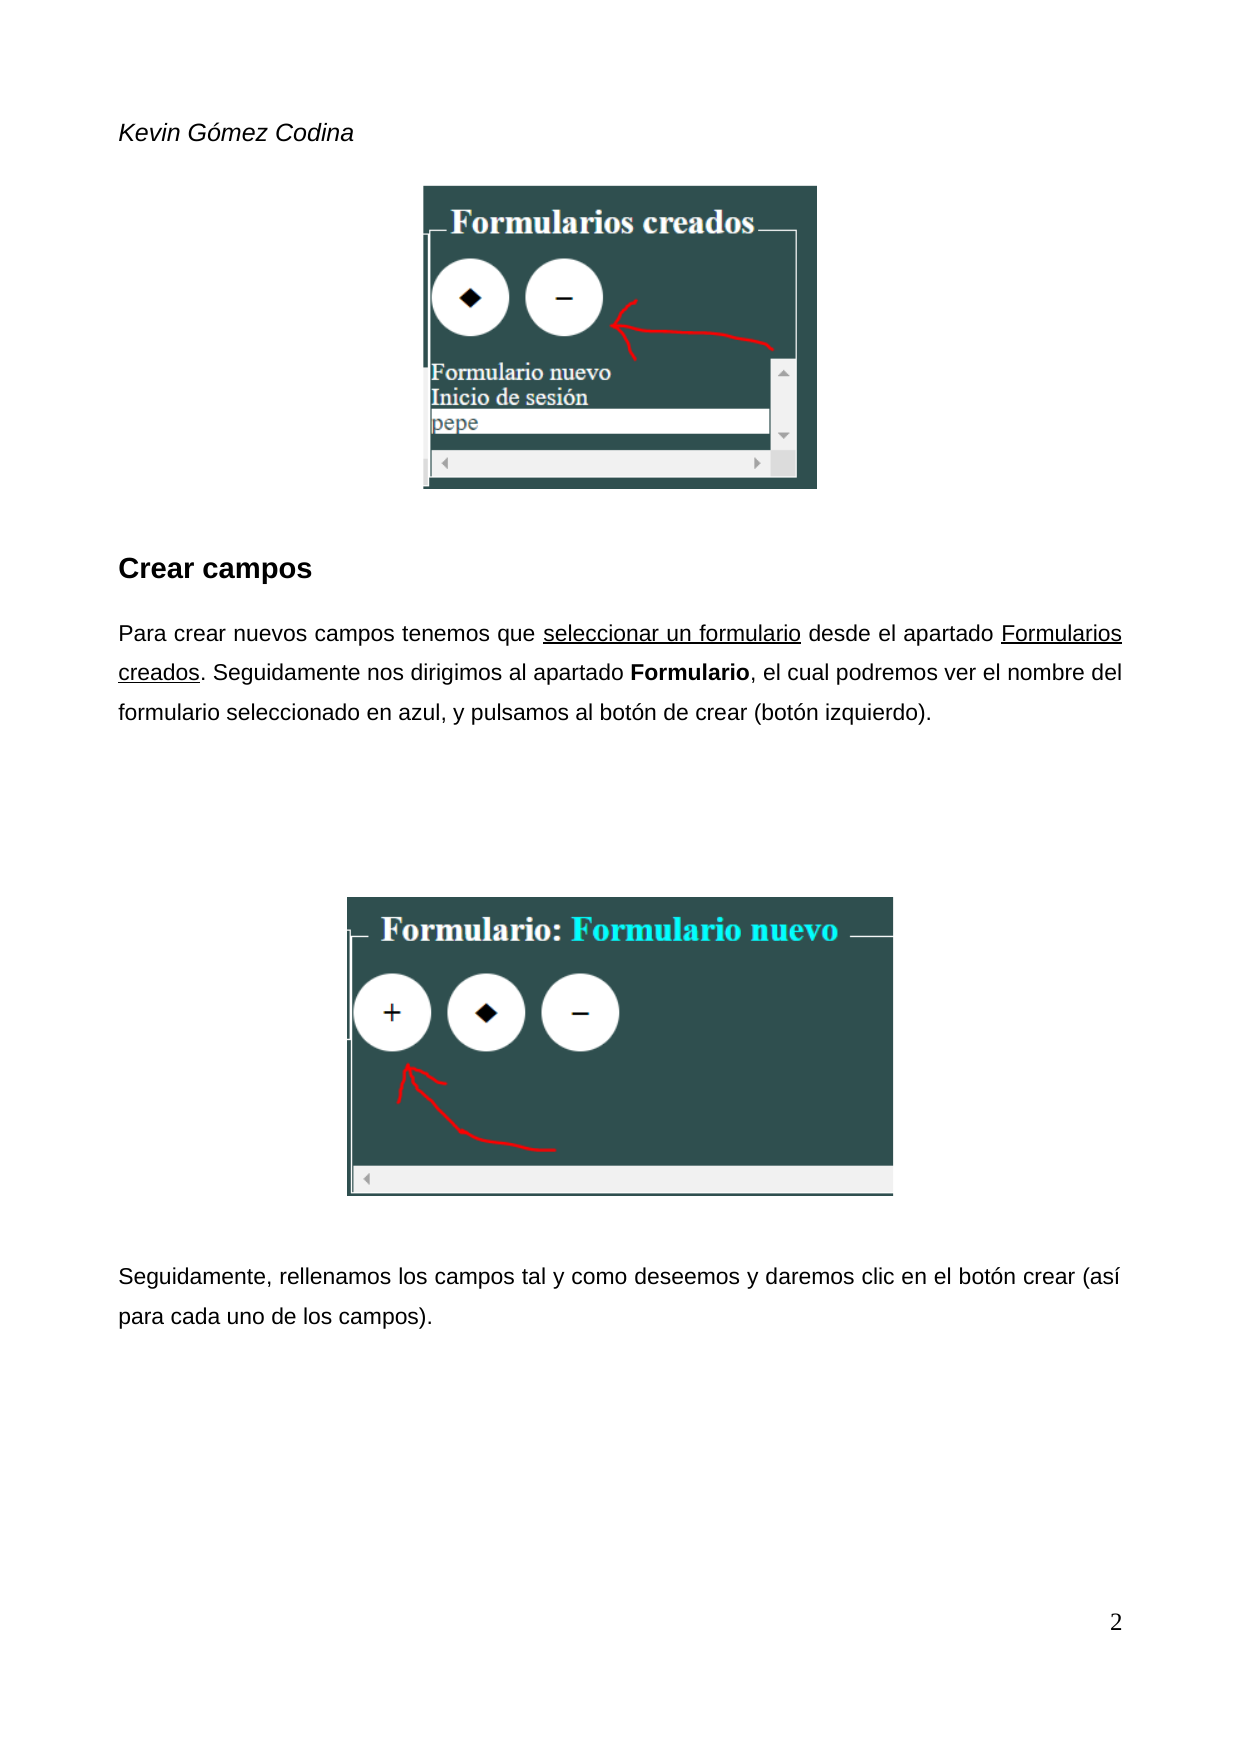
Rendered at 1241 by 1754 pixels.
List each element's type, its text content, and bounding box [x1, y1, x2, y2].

picture [347, 897, 894, 1196]
text Para crear nuevos campos tenemos que seleccionar un formulario desde el apartado Formularios creados. Seguidamente nos dirigimos al apartado Formulario, el cual podremos ver el nombre del formulario seleccionado en azul, y pulsamos al botón de crear (botón izquierdo). [118, 619, 1122, 725]
picture [423, 176, 817, 489]
text Seguidamente, rellenamos los campos tal y como deseemos y daremos clic en el botón crear (así para cada uno de los campos). [118, 1263, 1122, 1329]
subtitle Crear campos [118, 551, 1122, 584]
